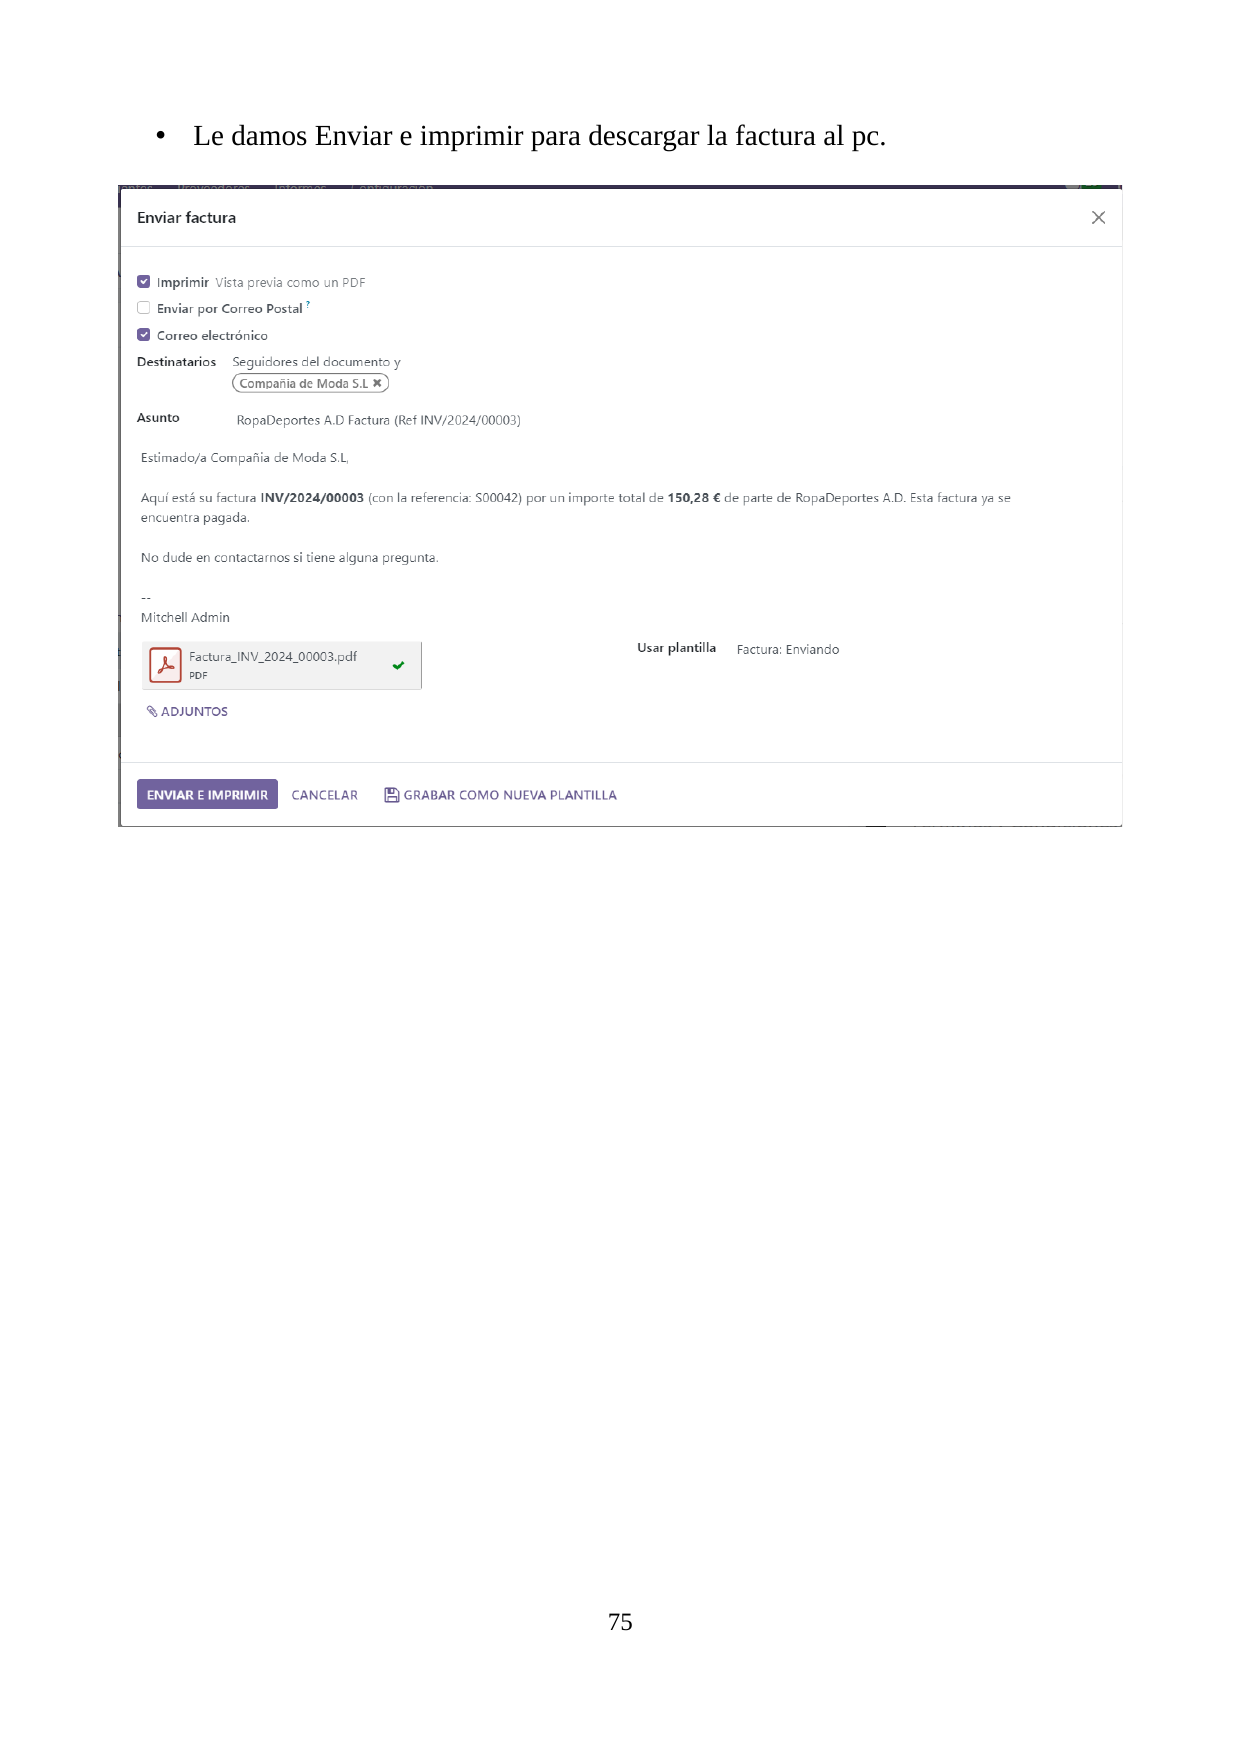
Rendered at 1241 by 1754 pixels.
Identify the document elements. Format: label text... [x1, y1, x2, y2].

list Le damos Enviar e imprimir para descargar la factura al pc. [156, 118, 1122, 152]
picture [118, 185, 1123, 827]
